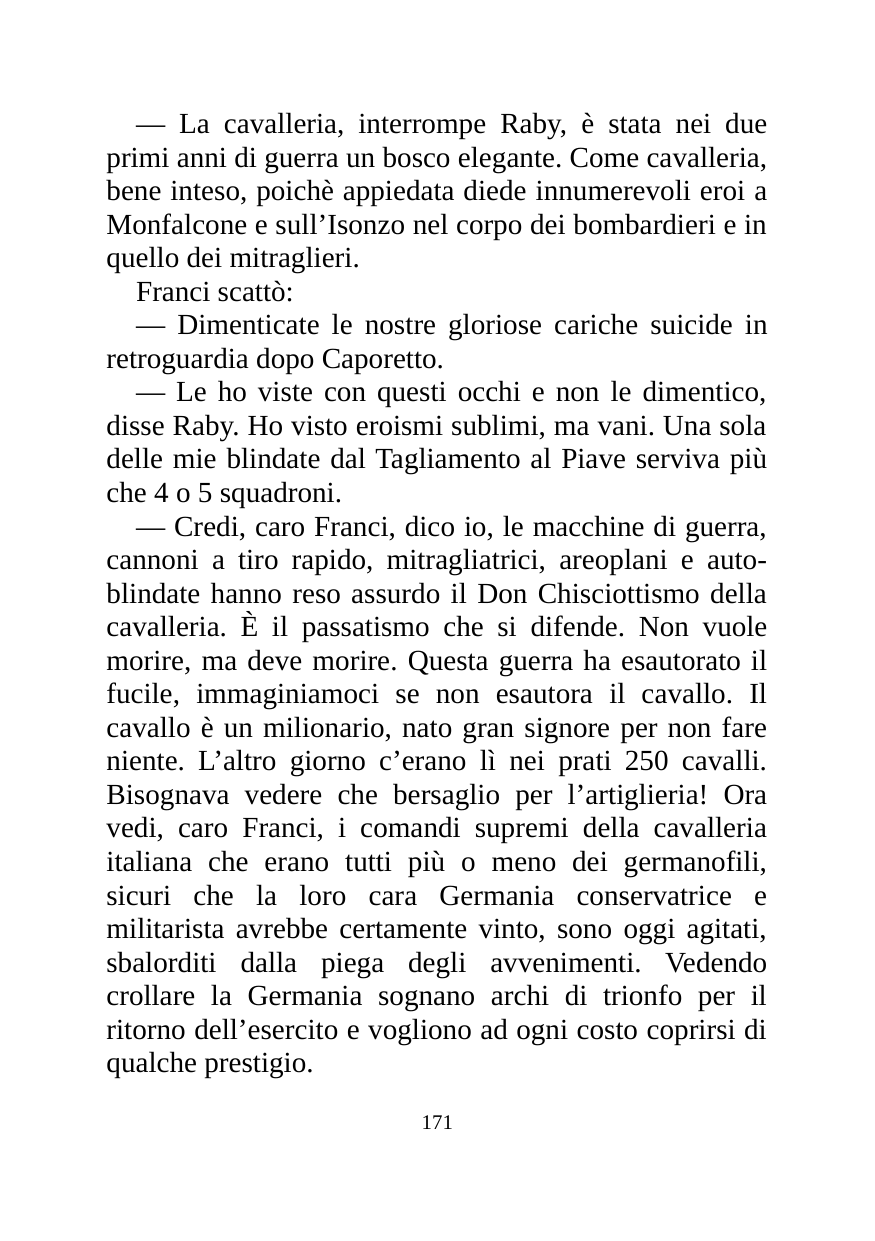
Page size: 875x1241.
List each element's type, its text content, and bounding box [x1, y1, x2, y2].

text — Le ho viste con questi occhi e non le dimentico, disse Raby. Ho visto eroismi sublimi, ma vani. Una sola delle mie blindate dal Tagliamento al Piave serviva più che 4 o 5 squadroni. [106, 374, 768, 509]
text Franci scattò: [106, 274, 768, 307]
text — La cavalleria, interrompe Raby, è stata nei due primi anni di guerra un bosco elegante. Come cavalleria, bene inteso, poichè appiedata diede innumerevoli eroi a Monfalcone e sull’Isonzo nel corpo dei bombardieri e in quello dei mitraglieri. [106, 106, 768, 274]
text — Dimenticate le nostre gloriose cariche suicide in retroguardia dopo Caporetto. [106, 307, 768, 374]
text — Credi, caro Franci, dico io, le macchine di guerra, cannoni a tiro rapido, mitragliatrici, areoplani e auto-blindate hanno reso assurdo il Don Chisciottismo della cavalleria. È il passatismo che si difende. Non vuole morire, ma deve morire. Questa guerra ha esautorato il fucile, immaginiamoci se non esautora il cavallo. Il cavallo è un milionario, nato gran signore per non fare niente. L’altro giorno c’erano lì nei prati 250 cavalli. Bisognava vedere che bersaglio per l’artiglieria! Ora vedi, caro Franci, i comandi supremi della cavalleria italiana che erano tutti più o meno dei germanofili, sicuri che la loro cara Germania conservatrice e militarista avrebbe certamente vinto, sono oggi agitati, sbalorditi dalla piega degli avvenimenti. Vedendo crollare la Germania sognano archi di trionfo per il ritorno dell’esercito e vogliono ad ogni costo coprirsi di qualche prestigio. [106, 509, 768, 1079]
